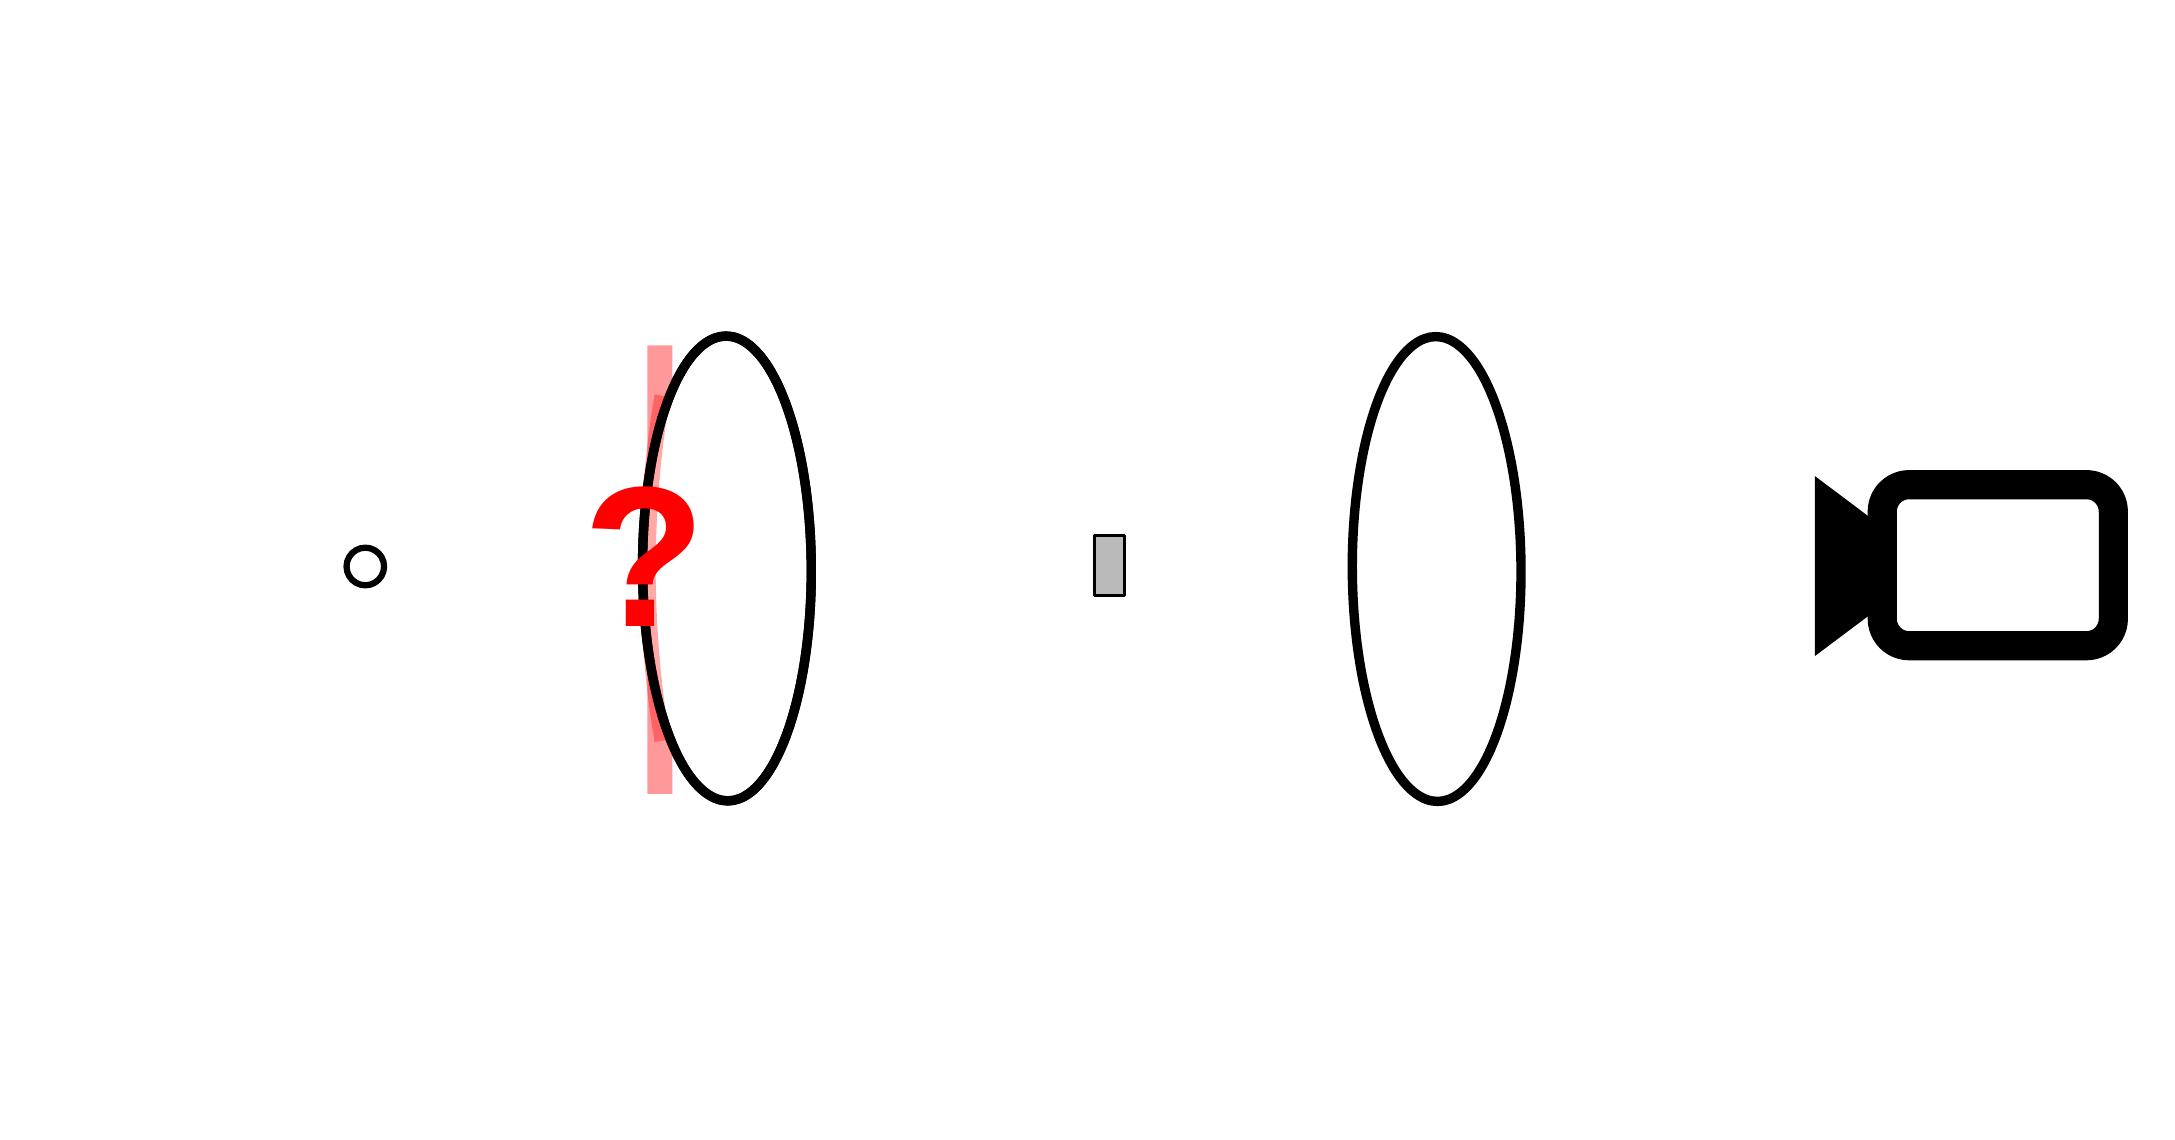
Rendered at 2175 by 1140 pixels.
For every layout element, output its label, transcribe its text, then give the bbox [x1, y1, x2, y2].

text_box ? [540, 437, 751, 676]
text_box [658, 341, 806, 796]
text_box [648, 394, 664, 437]
text_box [1882, 484, 2114, 646]
text_box [1352, 336, 1522, 802]
text_box [1814, 476, 1875, 657]
text_box [1094, 535, 1125, 596]
text_box [645, 676, 665, 743]
